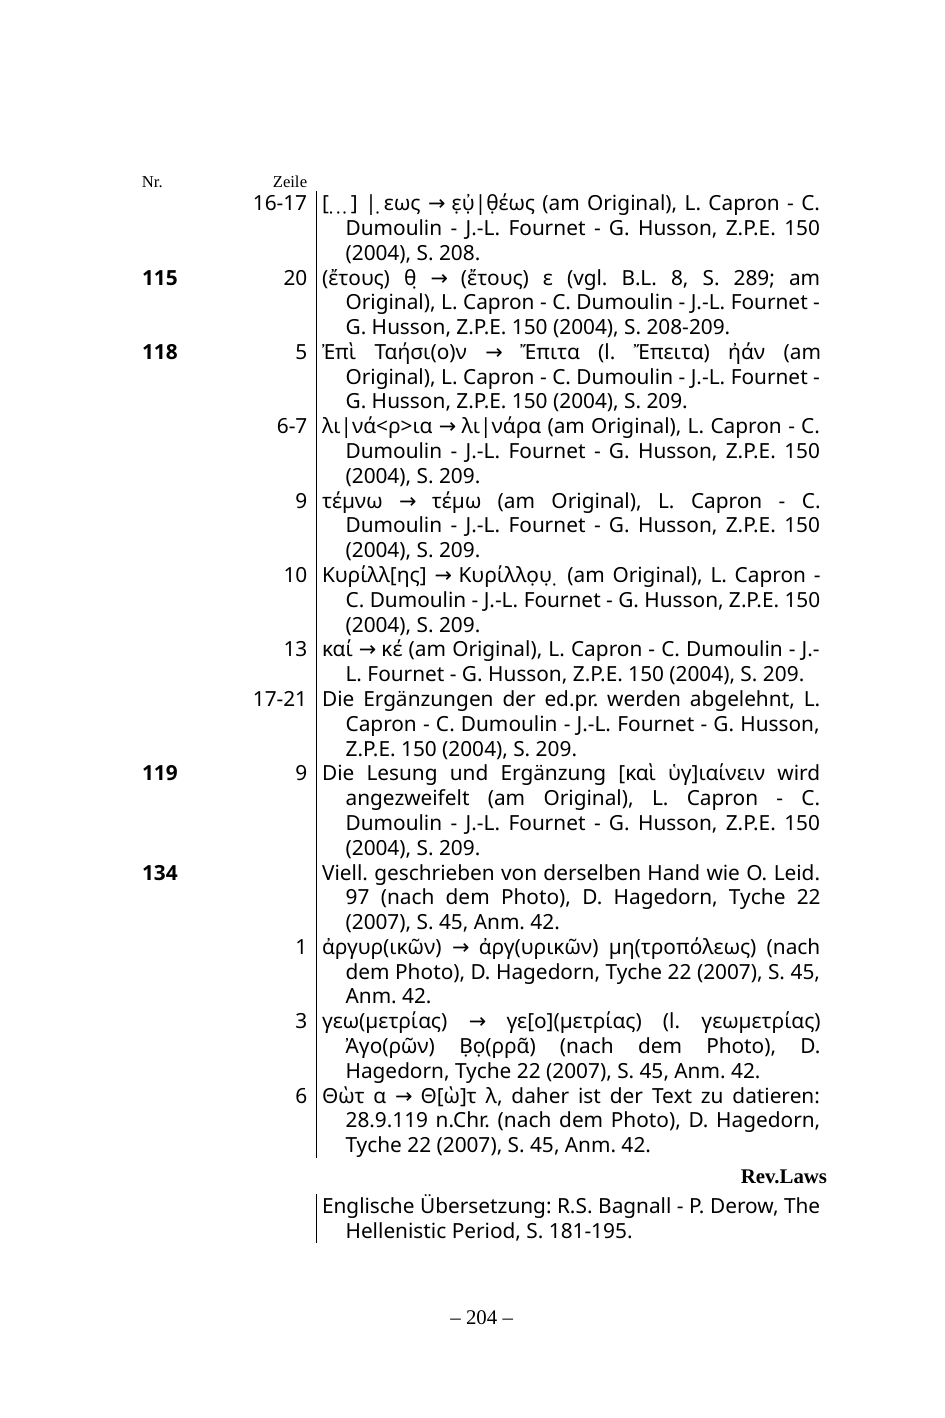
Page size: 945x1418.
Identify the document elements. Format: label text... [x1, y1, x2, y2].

table_cell καί → κέ (am Original), L. Capron - C. Dumoulin - J.-L. Fournet - G. Husson, Z.P.E. 150 (2004), S. 209. [317, 637, 827, 687]
table_cell Κυρίλλ[ης] → Κυρίλλο̣υ̣ ̣ (am Original), L. Capron - C. Dumoulin - J.-L. Fournet - G. Husson, Z.P.E. 150 (2004), S. 209. [317, 563, 827, 637]
table_cell 9 [224, 761, 316, 860]
table_cell 20 [224, 265, 316, 339]
table_cell 119 [136, 761, 224, 860]
table_cell 5 [224, 340, 316, 414]
table_cell Ἐπὶ Ταήσι(ο)ν → Ἔπιτα (l. Ἔπειτα) ἠάν (am Original), L. Capron - C. Dumoulin - J.-L. Fournet - G. Husson, Z.P.E. 150 (2004), S. 209. [317, 340, 827, 414]
table_cell [136, 414, 224, 488]
subtitle Rev.Laws [136, 1164, 827, 1188]
table_cell [136, 488, 224, 563]
table_cell 10 [224, 563, 316, 637]
table_cell 118 [136, 340, 224, 414]
table_cell Θὼτ α → Θ[ὼ]τ λ, daher ist der Text zu datieren: 28.9.119 n.Chr. (nach dem Photo), D. Hagedorn, Tyche 22 (2007), S. 45, Anm. 42. [317, 1083, 827, 1158]
table_cell [136, 1009, 224, 1083]
table_cell (ἔτους) θ̣ → (ἔτους) ε (vgl. B.L. 8, S. 289; am Original), L. Capron - C. Dumoulin - J.-L. Fournet - G. Husson, Z.P.E. 150 (2004), S. 208-209. [317, 265, 827, 339]
table_cell 16-17 [224, 191, 316, 265]
table_cell [136, 1083, 224, 1158]
table_cell [136, 637, 224, 687]
table_cell λι|νά<ρ>ια → λι|νάρα (am Original), L. Capron - C. Dumoulin - J.-L. Fournet - G. Husson, Z.P.E. 150 (2004), S. 209. [317, 414, 827, 488]
table_cell 6-7 [224, 414, 316, 488]
table_header [224, 1194, 316, 1243]
table_header Englische Übersetzung: R.S. Bagnall - P. Derow, The Hellenistic Period, S. 181-195. [317, 1194, 827, 1243]
table_header [136, 1194, 224, 1243]
table_cell 1 [224, 935, 316, 1009]
table_cell [136, 935, 224, 1009]
table_cell 6 [224, 1083, 316, 1158]
table_cell 3 [224, 1009, 316, 1083]
table_cell 13 [224, 637, 316, 687]
table_cell Viell. geschrieben von derselben Hand wie O. Leid. 97 (nach dem Photo), D. Hagedorn, Tyche 22 (2007), S. 45, Anm. 42. [317, 860, 827, 934]
table_cell γεω(μετρίας) → γε[ο](μετρίας) (l. γεωμετρίας) Ἀγο(ρῶν) Β̣ο̣(ρρᾶ) (nach dem Photo), D. Hagedorn, Tyche 22 (2007), S. 45, Anm. 42. [317, 1009, 827, 1083]
table_cell [136, 687, 224, 761]
table_cell 17-21 [224, 687, 316, 761]
table_cell Die Ergänzungen der ed.pr. werden abgelehnt, L. Capron - C. Dumoulin - J.-L. Fournet - G. Husson, Z.P.E. 150 (2004), S. 209. [317, 687, 827, 761]
table_cell [136, 563, 224, 637]
table_cell Die Lesung und Ergänzung [καὶ ὑγ]ιαίνειν wird angezweifelt (am Original), L. Capron - C. Dumoulin - J.-L. Fournet - G. Husson, Z.P.E. 150 (2004), S. 209. [317, 761, 827, 860]
table_cell ἀργυρ(ικῶν) → ἀργ(υρικῶν) μη(τροπόλεως) (nach dem Photo), D. Hagedorn, Tyche 22 (2007), S. 45, Anm. 42. [317, 935, 827, 1009]
table_cell [136, 191, 224, 265]
table_cell [ ̣ ̣ ̣] | ̣εως → ε̣ὐ̣|θ̣έως (am Original), L. Capron - C. Dumoulin - J.-L. Fournet - G. Husson, Z.P.E. 150 (2004), S. 208. [317, 191, 827, 265]
table_cell 134 [136, 860, 316, 934]
table_cell 9 [224, 488, 316, 563]
table_cell 115 [136, 265, 224, 339]
table_cell τέμνω → τέμω (am Original), L. Capron - C. Dumoulin - J.-L. Fournet - G. Husson, Z.P.E. 150 (2004), S. 209. [317, 488, 827, 563]
